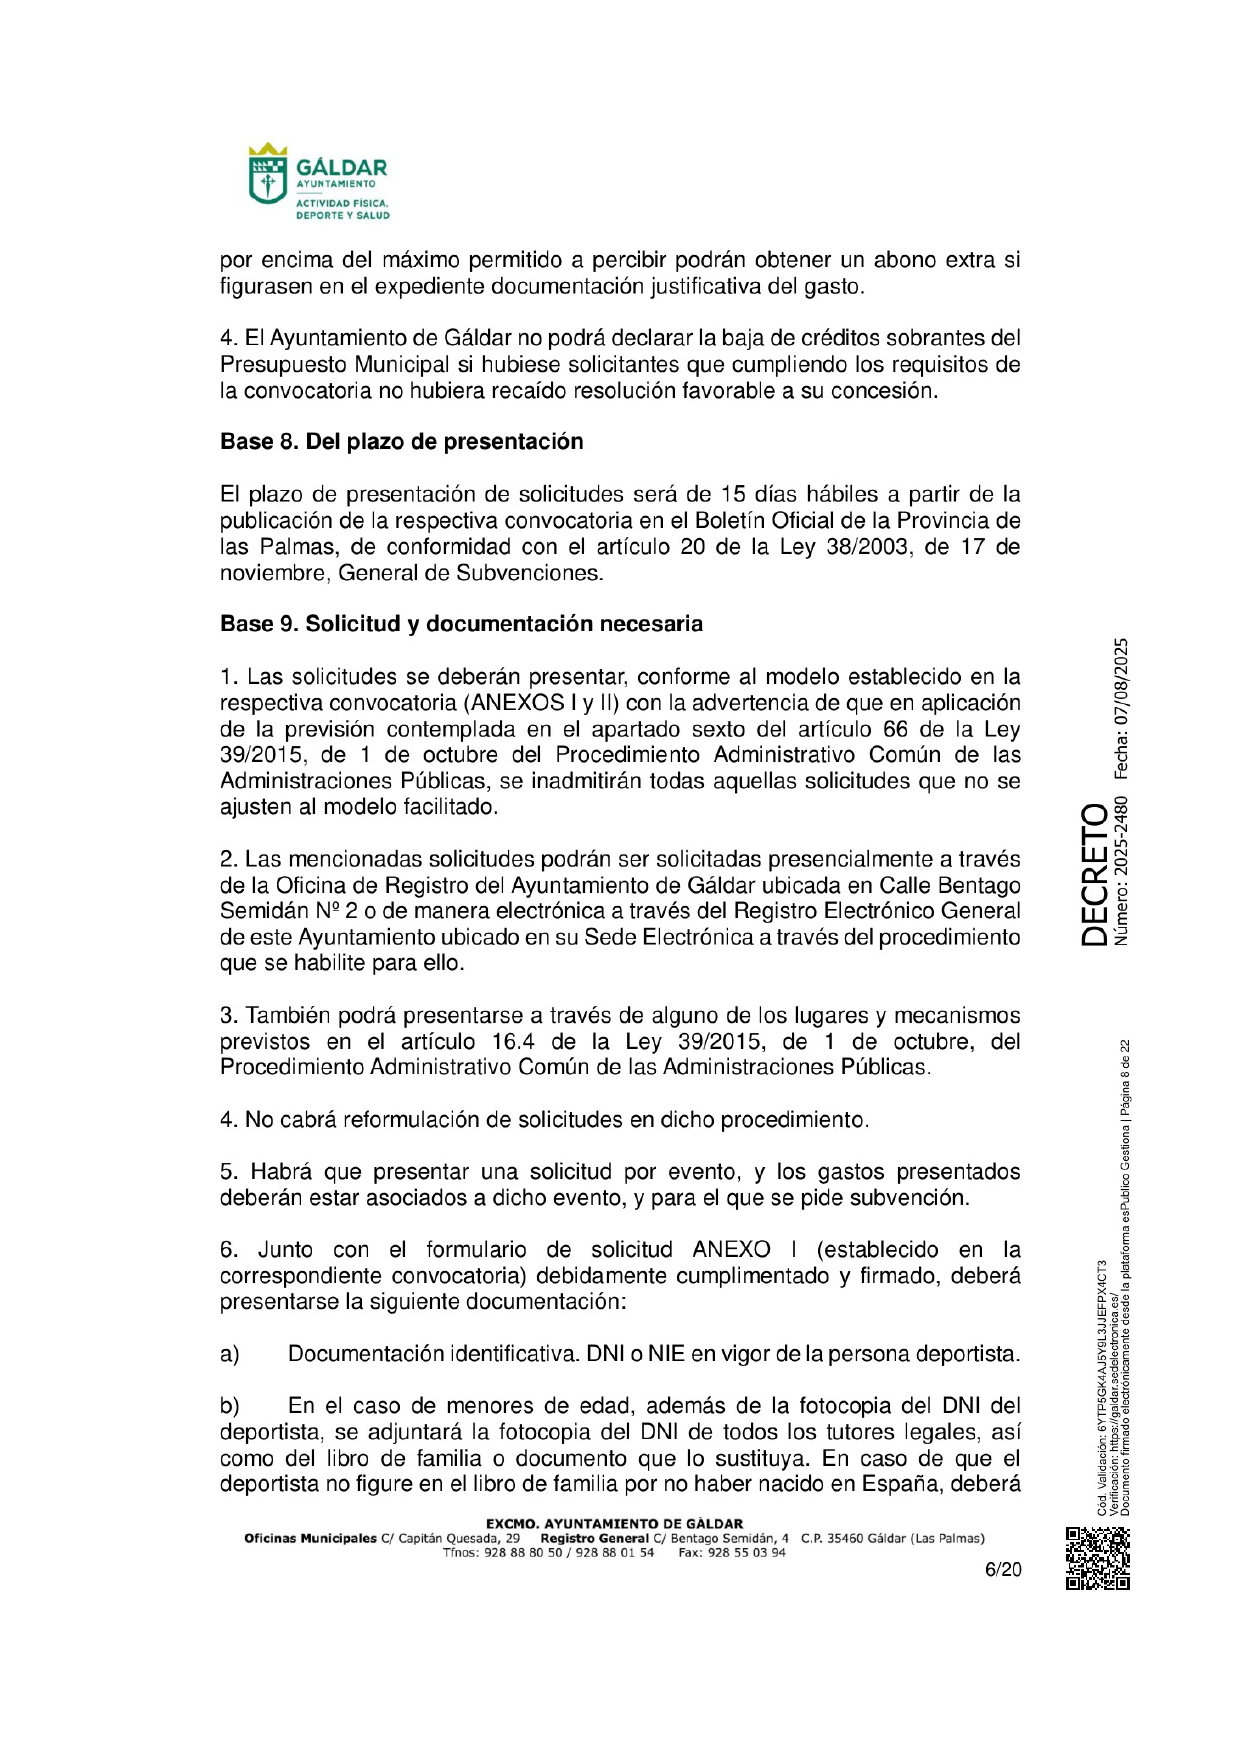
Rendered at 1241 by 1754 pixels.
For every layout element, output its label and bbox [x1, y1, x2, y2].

picture [59, 59, 1182, 1646]
